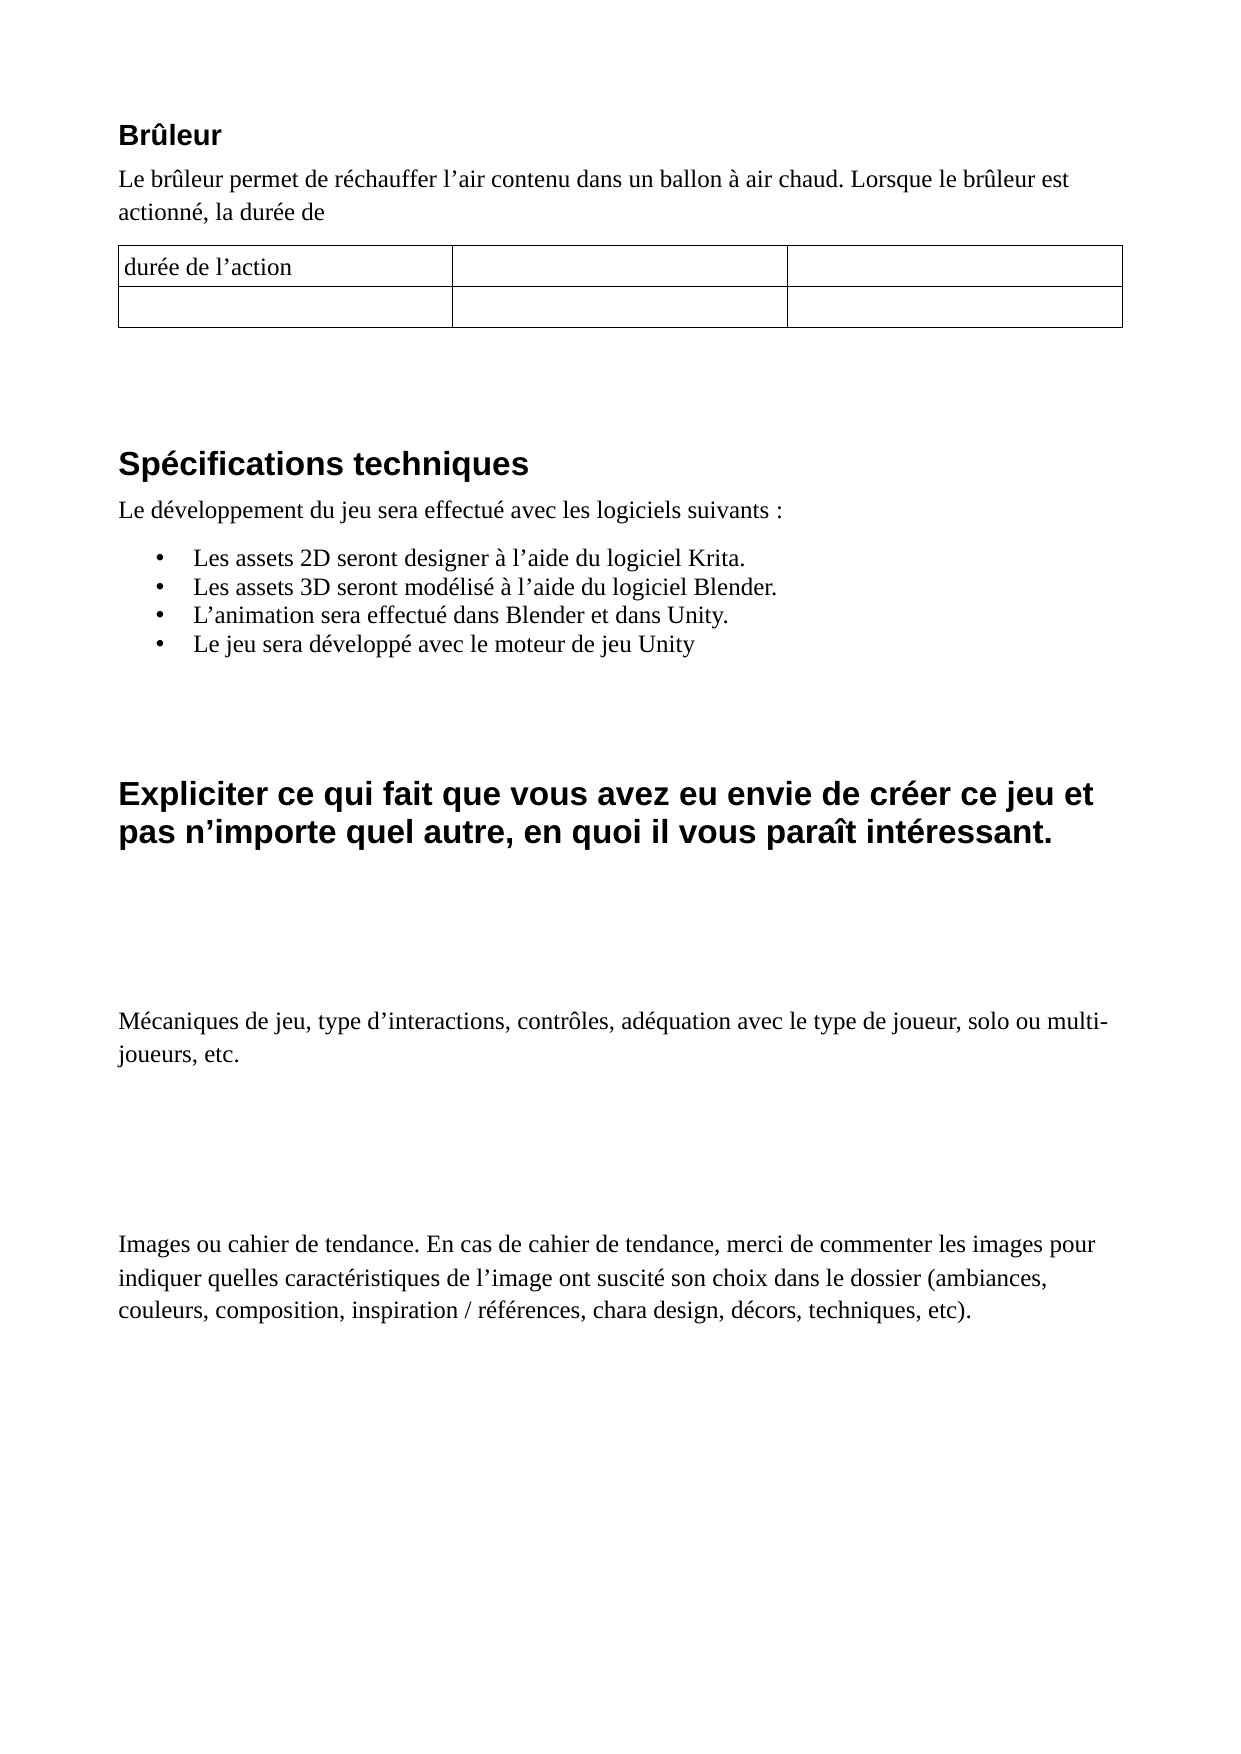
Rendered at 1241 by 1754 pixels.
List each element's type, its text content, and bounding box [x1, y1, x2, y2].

table_header [788, 246, 1122, 286]
table_cell [788, 287, 1122, 327]
text Le développement du jeu sera effectué avec les logiciels suivants : [118, 495, 1122, 524]
table_cell [119, 287, 452, 327]
list Les assets 3D seront modélisé à l’aide du logiciel Blender. [156, 572, 1122, 600]
table_header [453, 246, 787, 286]
table_cell [453, 287, 787, 327]
text Mécaniques de jeu, type d’interactions, contrôles, adéquation avec le type de joueur, solo ou multi-joueurs, etc. [118, 1006, 1122, 1068]
text Images ou cahier de tendance. En cas de cahier de tendance, merci de commenter les images pour indiquer quelles caractéristiques de l’image ont suscité son choix dans le dossier (ambiances, couleurs, composition, inspiration / références, chara design, décors, techniques, etc). [118, 1229, 1122, 1324]
subtitle Spécifications techniques [118, 444, 1122, 483]
text Le brûleur permet de réchauffer l’air contenu dans un ballon à air chaud. Lorsque le brûleur est actionné, la durée de [118, 164, 1122, 226]
table_header durée de l’action [119, 246, 452, 286]
list L’animation sera effectué dans Blender et dans Unity. [156, 600, 1122, 629]
list Le jeu sera développé avec le moteur de jeu Unity [156, 629, 1122, 658]
subtitle Brûleur [118, 118, 1122, 152]
subtitle Expliciter ce qui fait que vous avez eu envie de créer ce jeu et pas n’importe quel autre, en quoi il vous paraît intéressant. [118, 774, 1122, 851]
list Les assets 2D seront designer à l’aide du logiciel Krita. [156, 543, 1122, 572]
